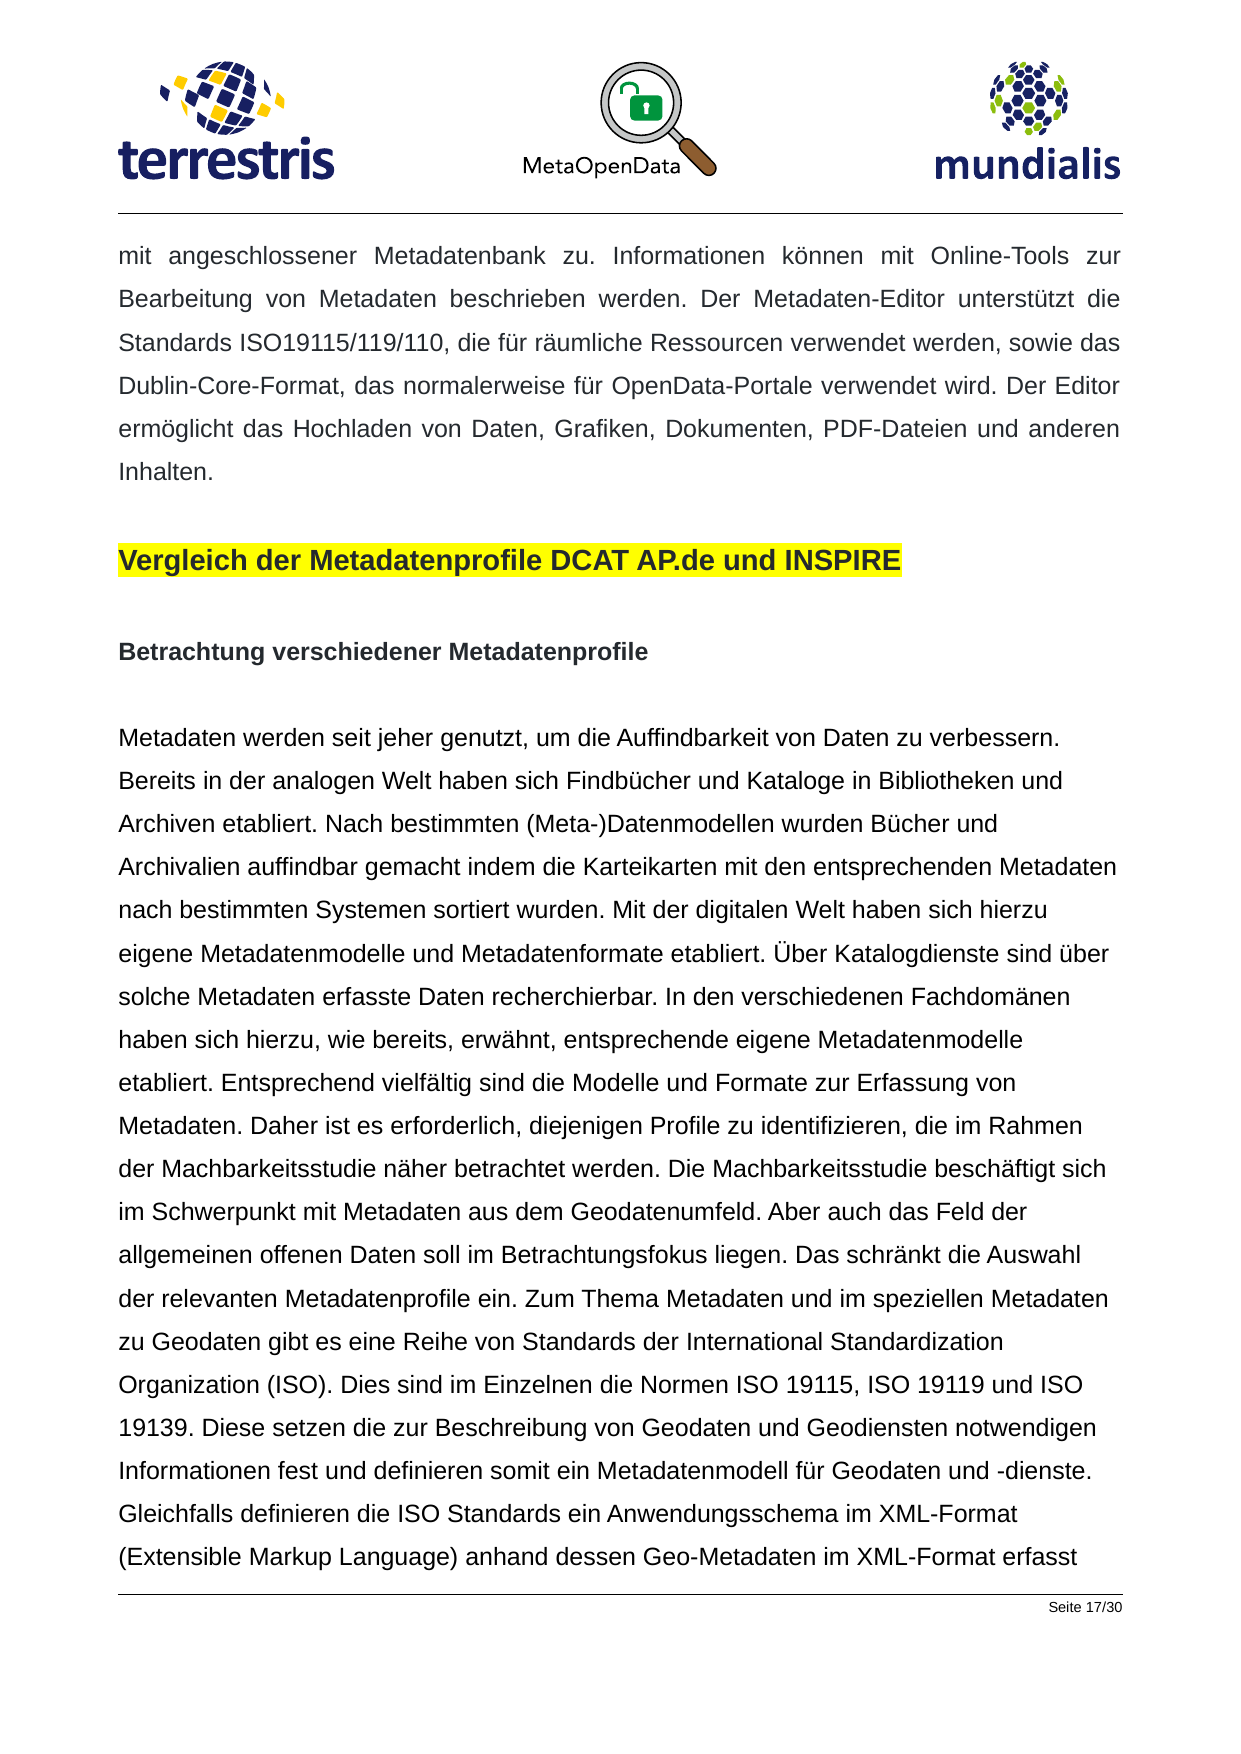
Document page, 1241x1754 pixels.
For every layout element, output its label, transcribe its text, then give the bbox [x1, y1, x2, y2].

text Metadaten werden seit jeher genutzt, um die Auffindbarkeit von Daten zu verbessern. Bereits in der analogen Welt haben sich Findbücher und Kataloge in Bibliotheken und Archiven etabliert. Nach bestimmten (Meta-)Datenmodellen wurden Bücher und Archivalien auffindbar gemacht indem die Karteikarten mit den entsprechenden Metadaten nach bestimmten Systemen sortiert wurden. Mit der digitalen Welt haben sich hierzu eigene Metadatenmodelle und Metadatenformate etabliert. Über Katalogdienste sind über solche Metadaten erfasste Daten recherchierbar. In den verschiedenen Fachdomänen haben sich hierzu, wie bereits, erwähnt, entsprechende eigene Metadatenmodelle etabliert. Entsprechend vielfältig sind die Modelle und Formate zur Erfassung von Metadaten. Daher ist es erforderlich, diejenigen Profile zu identifizieren, die im Rahmen der Machbarkeitsstudie näher betrachtet werden. Die Machbarkeitsstudie beschäftigt sich im Schwerpunkt mit Metadaten aus dem Geodatenumfeld. Aber auch das Feld der allgemeinen offenen Daten soll im Betrachtungsfokus liegen. Das schränkt die Auswahl der relevanten Metadatenprofile ein. Zum Thema Metadaten und im speziellen Metadaten zu Geodaten gibt es eine Reihe von Standards der International Standardization Organization (ISO). Dies sind im Einzelnen die Normen ISO 19115, ISO 19119 und ISO 19139. Diese setzen die zur Beschreibung von Geodaten und Geodiensten notwendigen Informationen fest und definieren somit ein Metadatenmodell für Geodaten und -dienste. Gleichfalls definieren die ISO Standards ein Anwendungsschema im XML-Format (Extensible Markup Language) anhand dessen Geo-Metadaten im XML-Format erfasst [118, 723, 1122, 1571]
subtitle Vergleich der Metadatenprofile DCAT AP.de und INSPIRE [118, 543, 1122, 577]
text mit angeschlossener Metadatenbank zu. Informationen können mit Online-Tools zur Bearbeitung von Metadaten beschrieben werden. Der Metadaten-Editor unterstützt die Standards ISO19115/119/110, die für räumliche Ressourcen verwendet werden, sowie das Dublin-Core-Format, das normalerweise für OpenData-Portale verwendet wird. Der Editor ermöglicht das Hochladen von Daten, Grafiken, Dokumenten, PDF-Dateien und anderen Inhalten. [118, 241, 1122, 486]
subtitle Betrachtung verschiedener Metadatenprofile [118, 637, 1122, 665]
